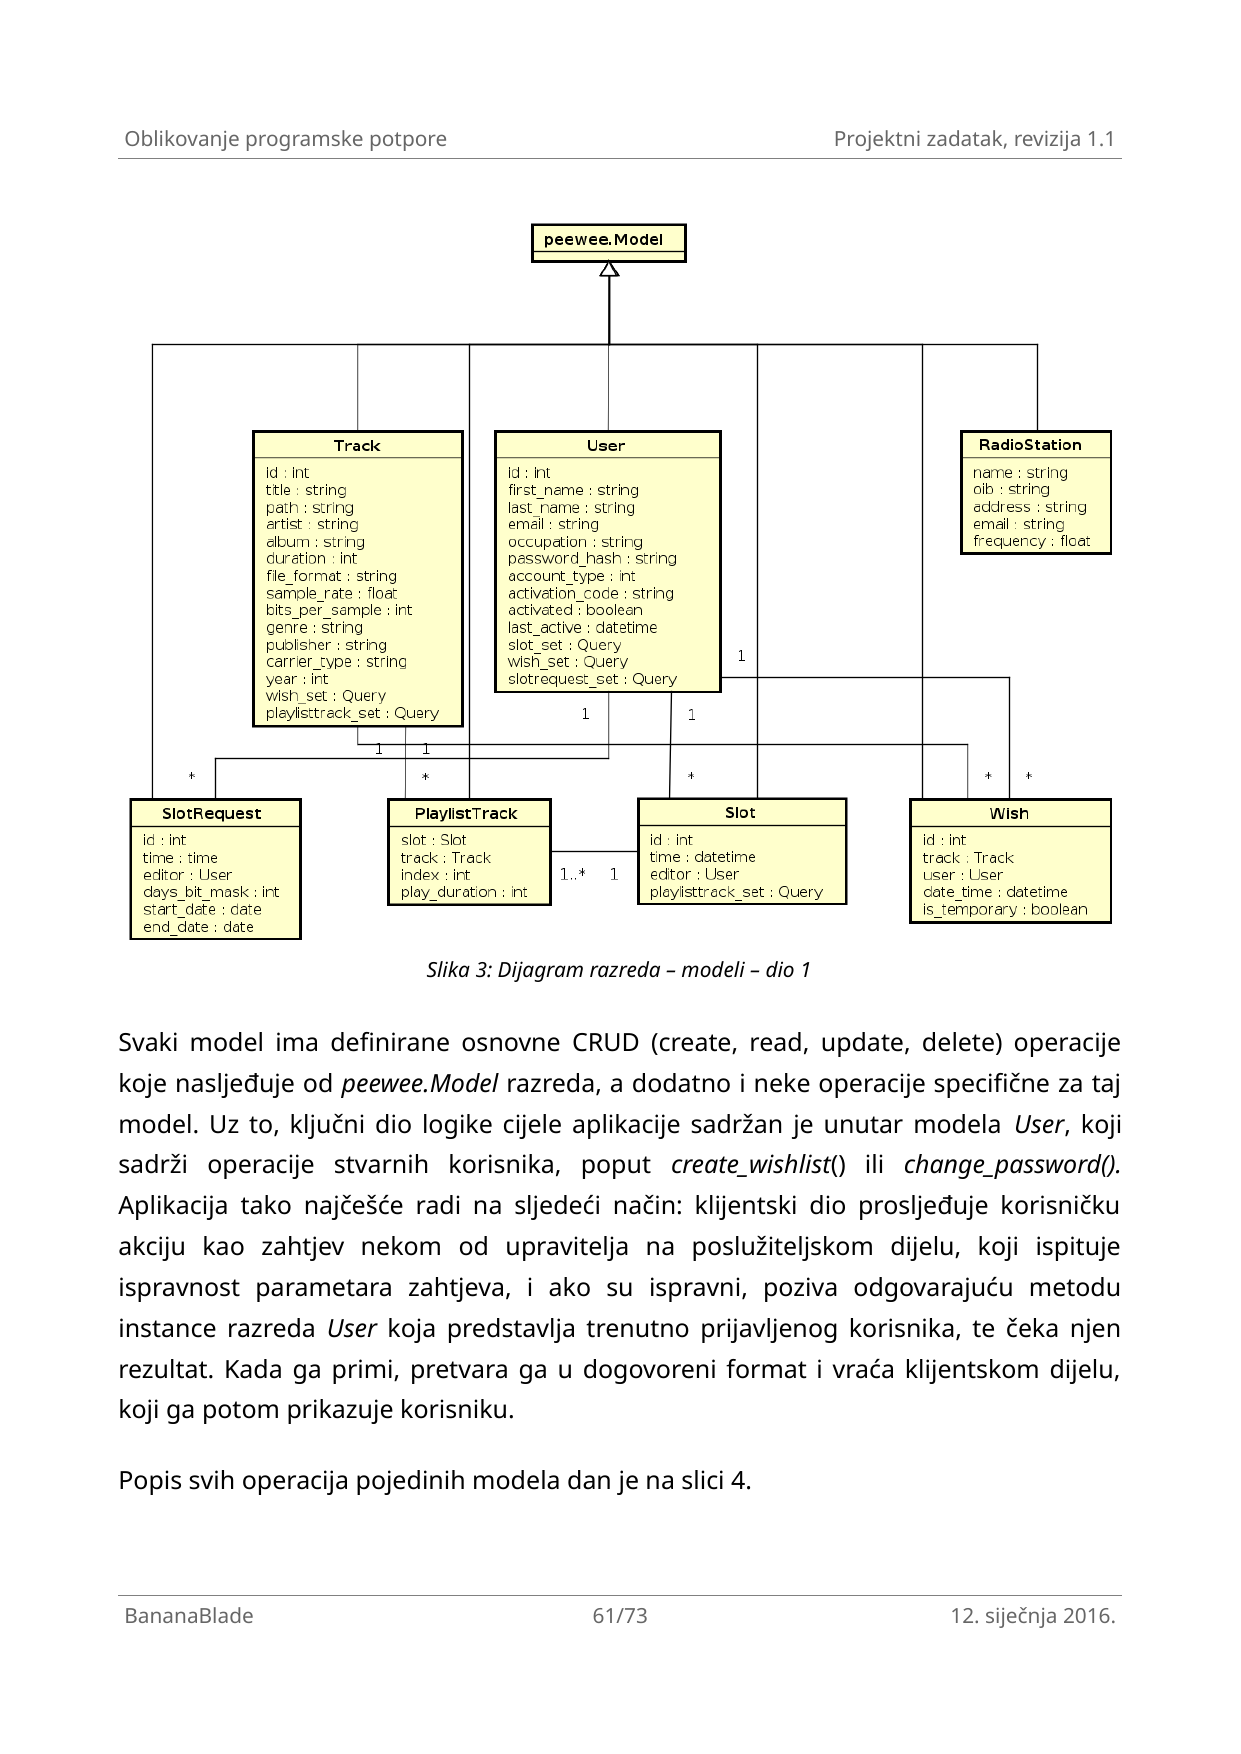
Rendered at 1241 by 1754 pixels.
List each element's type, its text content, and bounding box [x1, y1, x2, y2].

text [118, 188, 1122, 213]
text Slika 3: Dijagram razreda – modeli – dio 1 [118, 950, 1122, 984]
picture [118, 213, 1123, 950]
text Svaki model ima definirane osnovne CRUD (create, read, update, delete) operacije koje nasljeđuje od peewee.Model razreda, a dodatno i neke operacije specifične za taj model. Uz to, ključni dio logike cijele aplikacije sadržan je unutar modela User, koji sadrži operacije stvarnih korisnika, poput create_wishlist() ili change_password(). Aplikacija tako najčešće radi na sljedeći način: klijentski dio prosljeđuje korisničku akciju kao zahtjev nekom od upravitelja na poslužiteljskom dijelu, koji ispituje ispravnost parametara zahtjeva, i ako su ispravni, poziva odgovarajuću metodu instance razreda User koja predstavlja trenutno prijavljenog korisnika, te čeka njen rezultat. Kada ga primi, pretvara ga u dogovoreni format i vraća klijentskom dijelu, koji ga potom prikazuje korisniku. [118, 984, 1122, 1426]
text Popis svih operacija pojedinih modela dan je na slici 4. [118, 1462, 1122, 1497]
